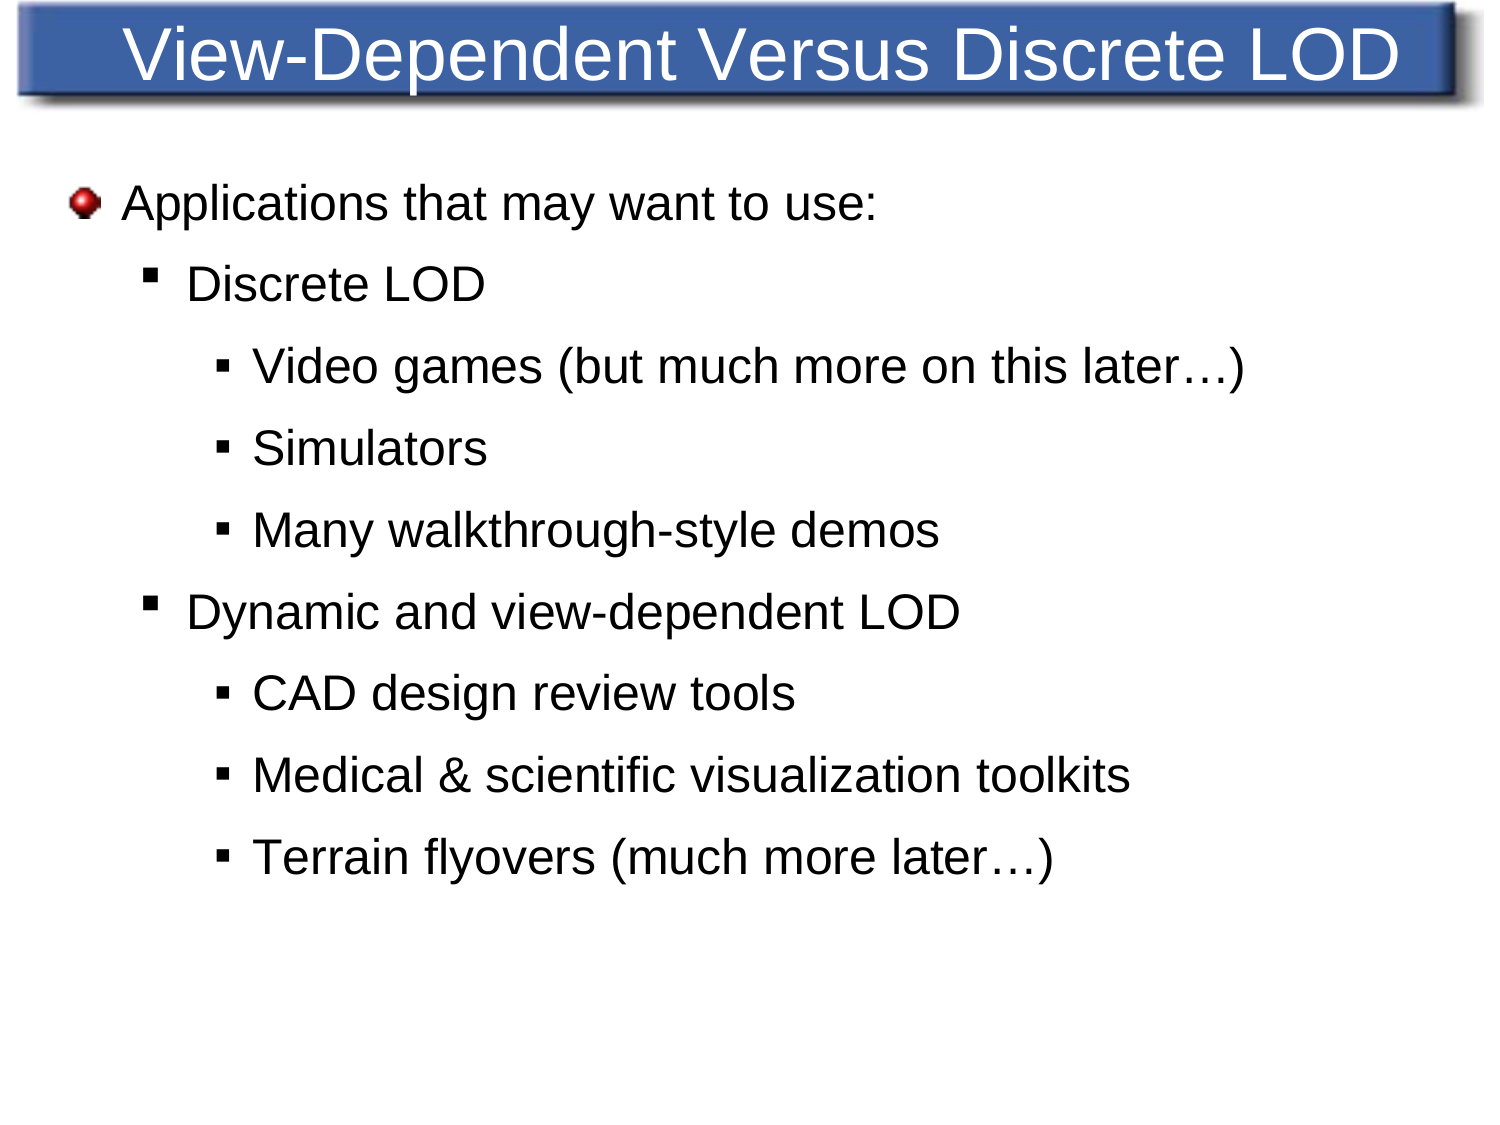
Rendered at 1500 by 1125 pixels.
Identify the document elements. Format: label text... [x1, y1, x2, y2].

title View-Dependent Versus Discrete LOD [24, 0, 1500, 103]
list Applications that may want to use: Discrete LOD Video games (but much more on this later…) Simulators Many walkthrough-style demos Dynamic and view-dependent LOD CAD design review tools Medical & scientific visualization toolkits Terrain flyovers (much more later…) [50, 162, 1463, 1088]
picture [16, 0, 1484, 113]
